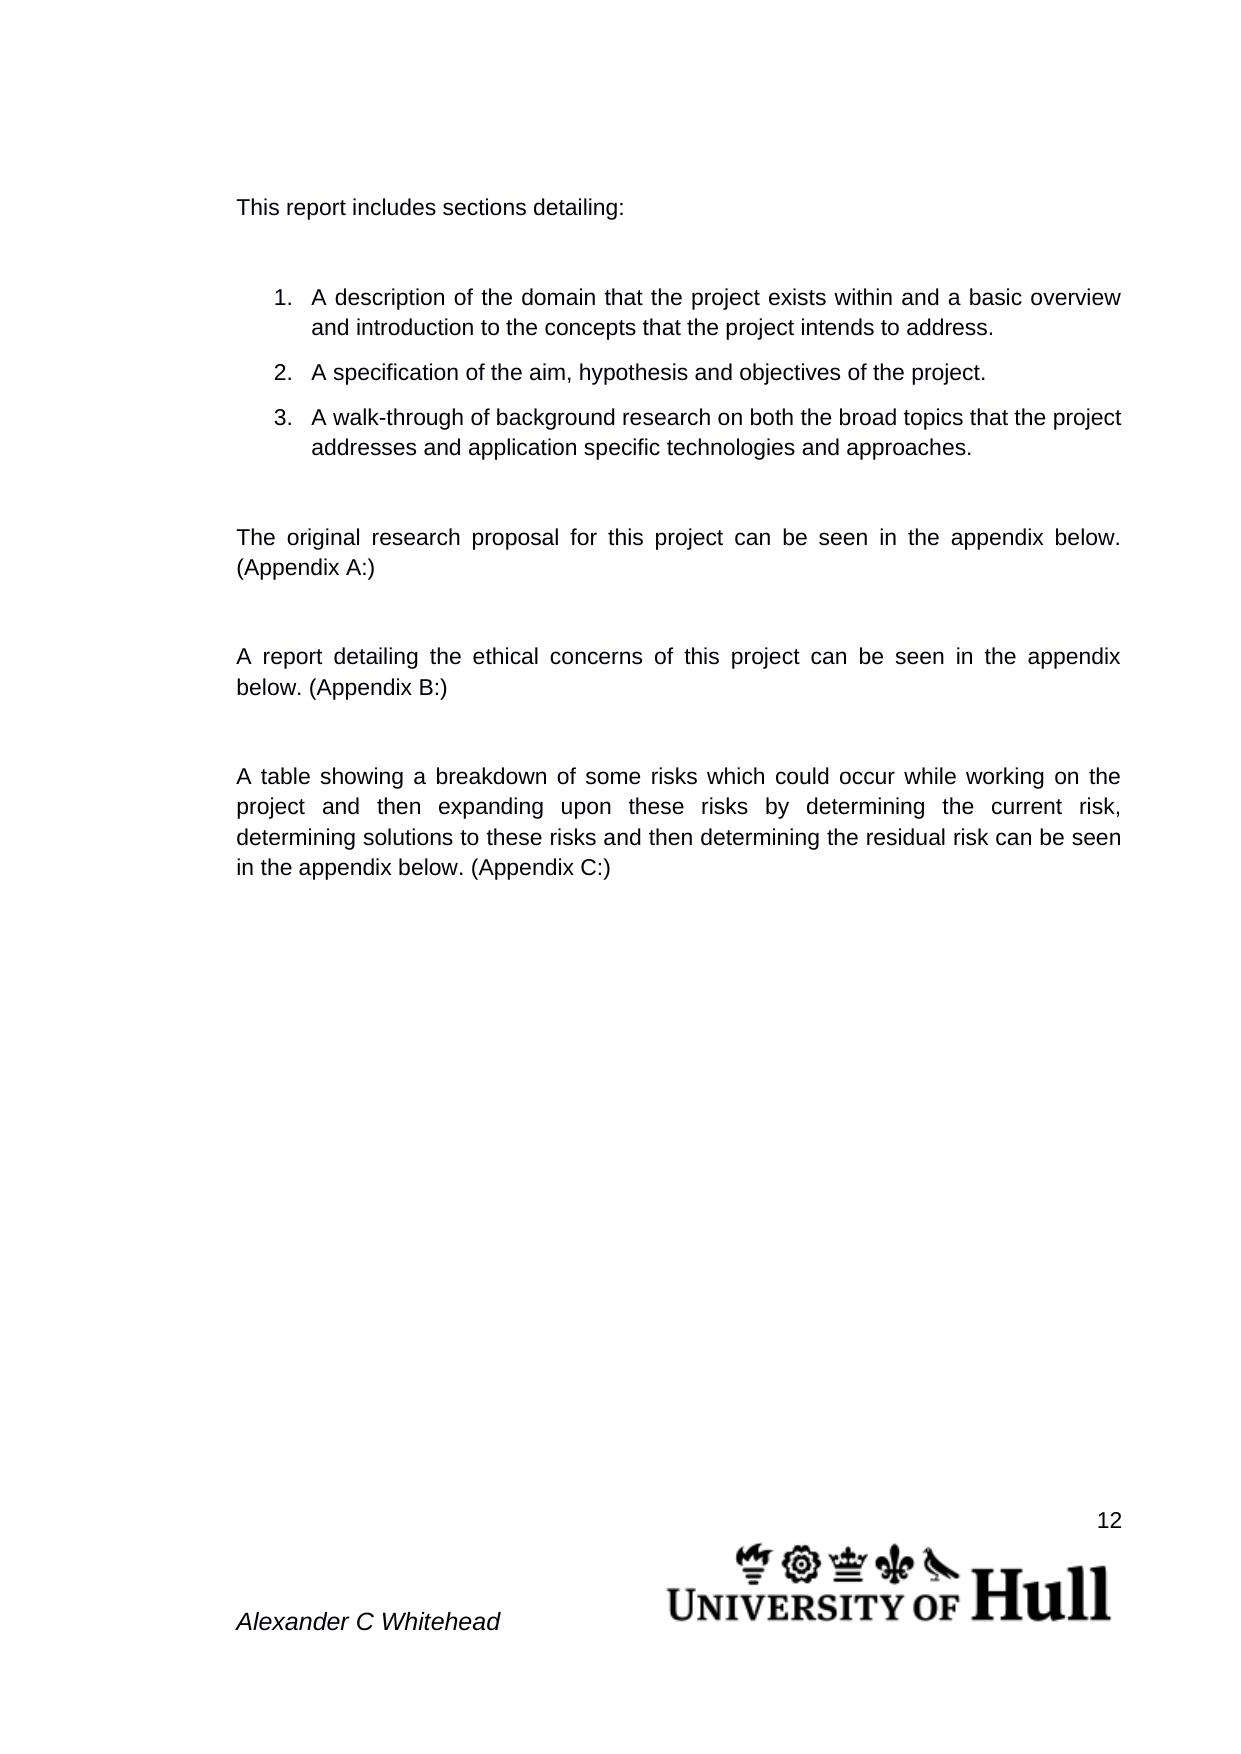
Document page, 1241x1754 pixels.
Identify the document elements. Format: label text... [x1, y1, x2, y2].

list A walk-through of background research on both the broad topics that the project addresses and application specific technologies and approaches. [274, 404, 1122, 460]
text This report includes sections detailing: [236, 194, 1122, 221]
text A table showing a breakdown of some risks which could occur while working on the project and then expanding upon these risks by determining the current risk, determining solutions to these risks and then determining the residual risk can be seen in the appendix below. (Appendix C:) [236, 763, 1122, 880]
text A report detailing the ethical concerns of this project can be seen in the appendix below. (Appendix B:) [236, 643, 1122, 700]
text The original research proposal for this project can be seen in the appendix below. (Appendix A:) [236, 523, 1122, 580]
list A specification of the aim, hypothesis and objectives of the project. [274, 359, 1122, 385]
list A description of the domain that the project exists within and a basic overview and introduction to the concepts that the project intends to address. [274, 284, 1122, 341]
picture [660, 1533, 1120, 1631]
